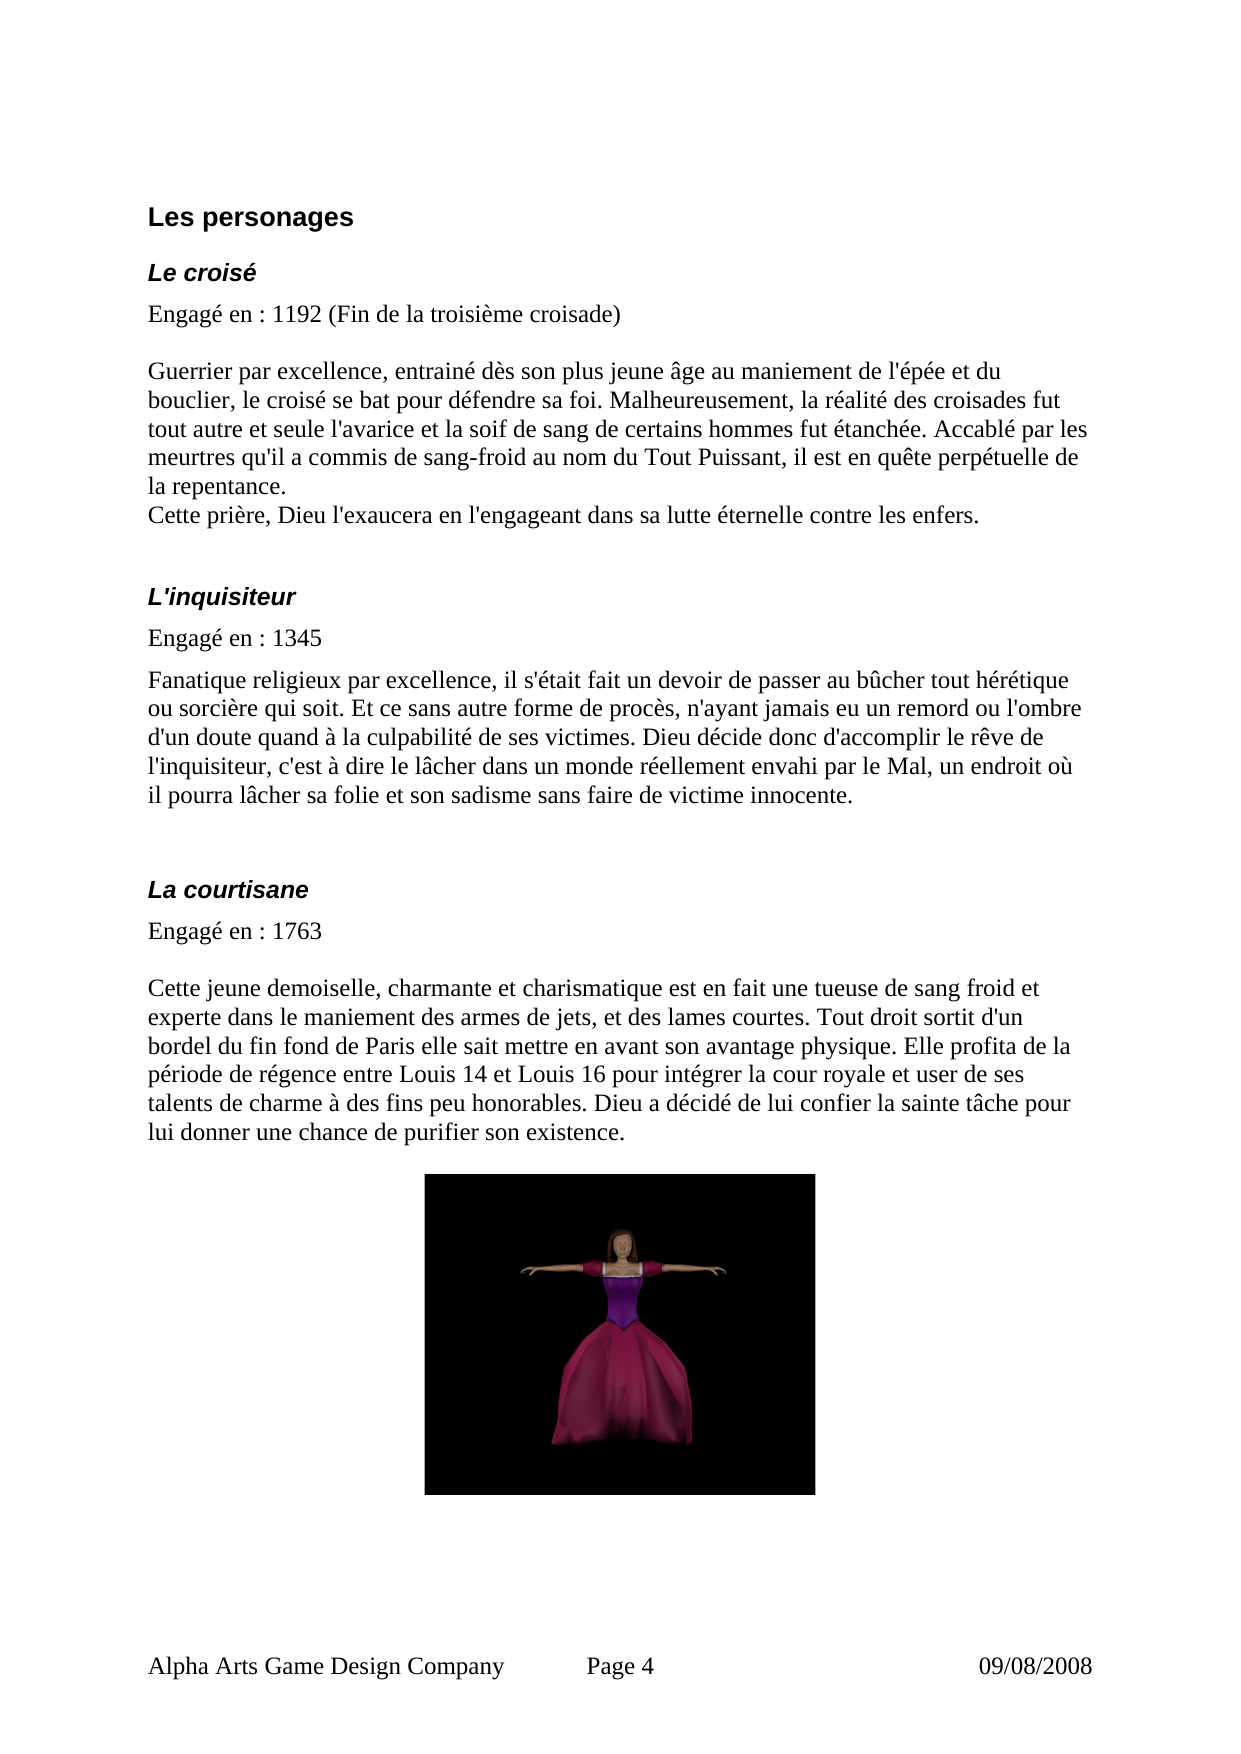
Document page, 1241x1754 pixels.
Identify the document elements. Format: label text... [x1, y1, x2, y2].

picture [424, 1174, 816, 1495]
text Fanatique religieux par excellence, il s'était fait un devoir de passer au bûcher tout hérétique ou sorcière qui soit. Et ce sans autre forme de procès, n'ayant jamais eu un remord ou l'ombre d'un doute quand à la culpabilité de ses victimes. Dieu décide donc d'accomplir le rêve de l'inquisiteur, c'est à dire le lâcher dans un monde réellement envahi par le Mal, un endroit où il pourra lâcher sa folie et son sadisme sans faire de victime innocente. [148, 665, 1092, 808]
subtitle La courtisane [148, 875, 1092, 903]
text Engagé en : 1192 (Fin de la troisième croisade) Guerrier par excellence, entrainé dès son plus jeune âge au maniement de l'épée et du bouclier, le croisé se bat pour défendre sa foi. Malheureusement, la réalité des croisades fut tout autre et seule l'avarice et la soif de sang de certains hommes fut étanchée. Accablé par les meurtres qu'il a commis de sang-froid au nom du Tout Puissant, il est en quête perpétuelle de la repentance. Cette prière, Dieu l'exaucera en l'engageant dans sa lutte éternelle contre les enfers. [148, 299, 1092, 557]
text Engagé en : 1763 [148, 916, 1092, 944]
text Engagé en : 1345 [148, 623, 1092, 652]
subtitle L'inquisiteur [148, 582, 1092, 611]
subtitle Les personages [148, 201, 1092, 233]
subtitle Le croisé [148, 258, 1092, 286]
text Cette jeune demoiselle, charmante et charismatique est en fait une tueuse de sang froid et experte dans le maniement des armes de jets, et des lames courtes. Tout droit sortit d'un bordel du fin fond de Paris elle sait mettre en avant son avantage physique. Elle profita de la période de régence entre Louis 14 et Louis 16 pour intégrer la cour royale et user de ses talents de charme à des fins peu honorables. Dieu a décidé de lui confier la sainte tâche pour lui donner une chance de purifier son existence. [148, 973, 1092, 1174]
